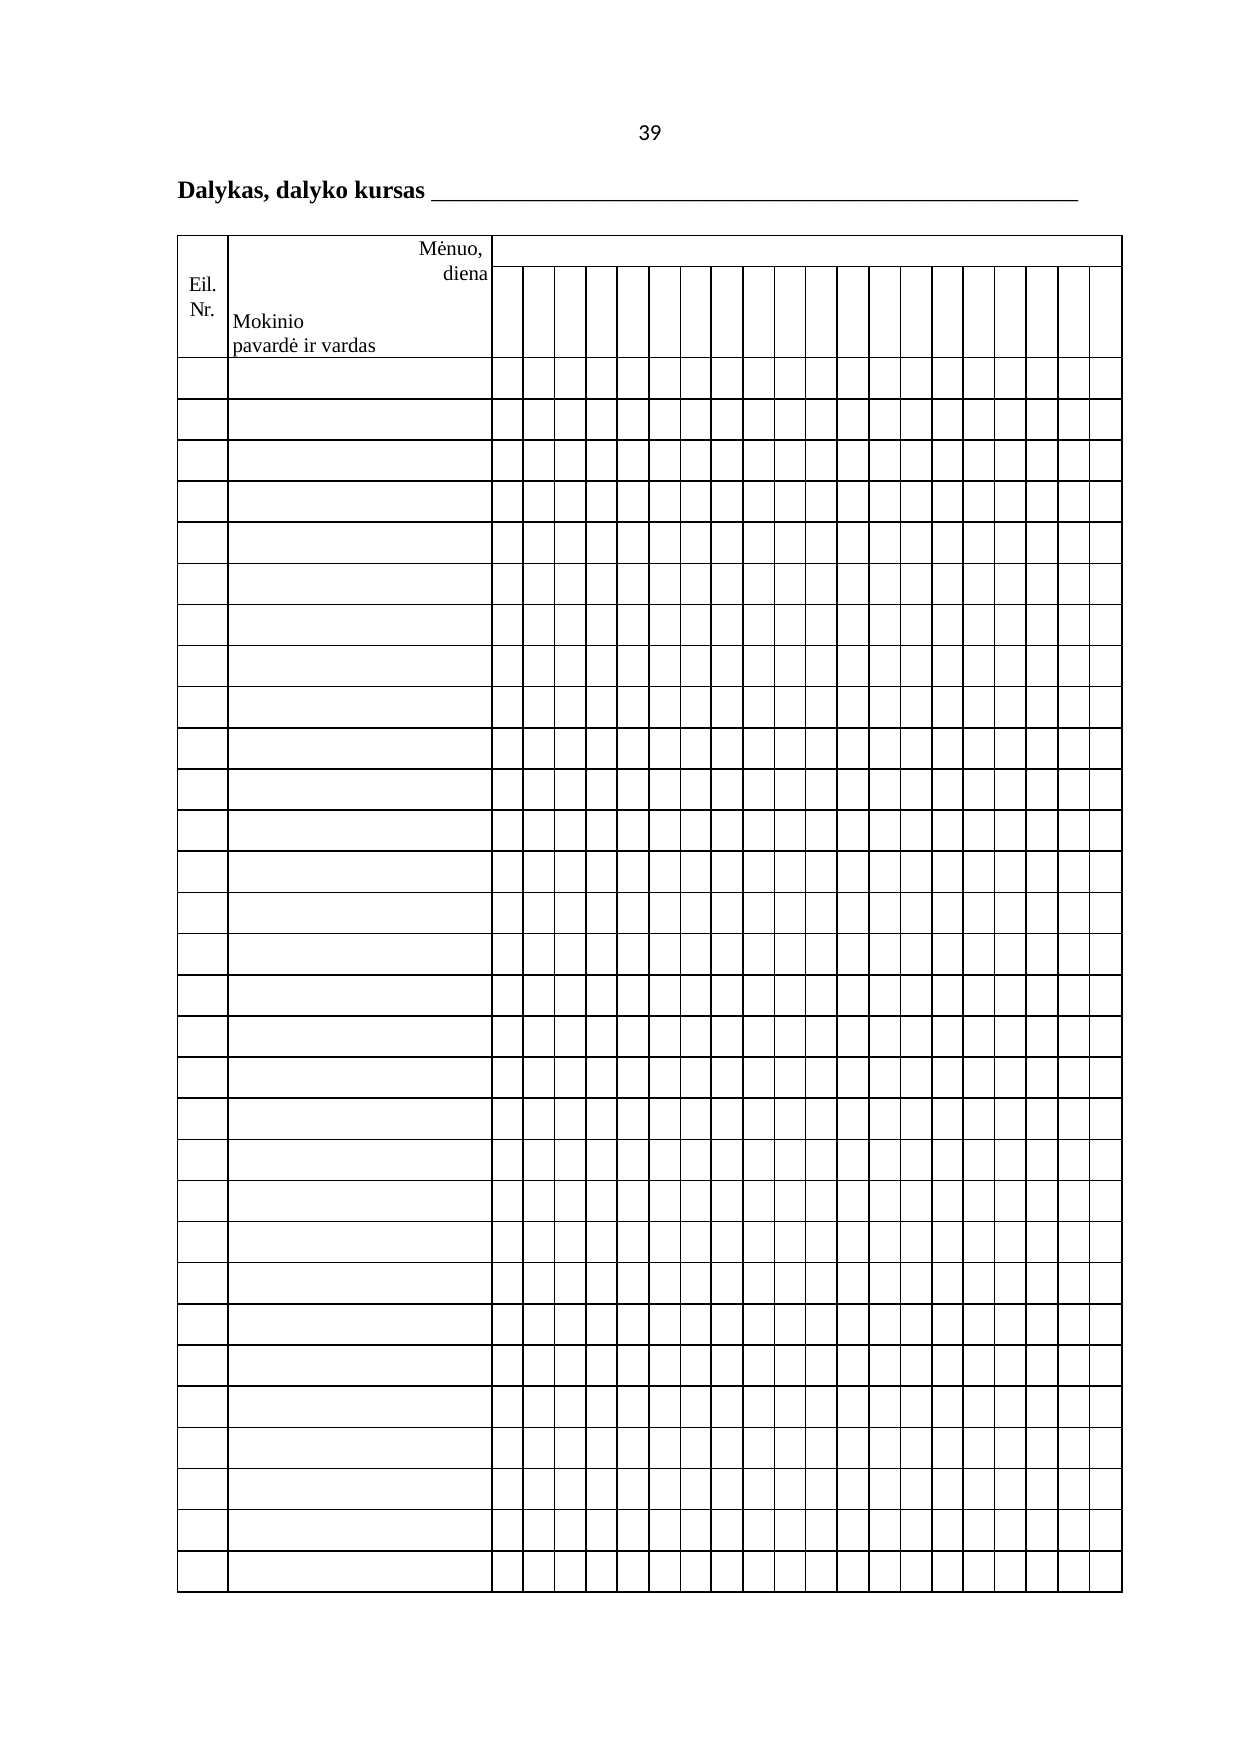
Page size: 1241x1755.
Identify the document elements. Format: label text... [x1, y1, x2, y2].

table_cell [676, 811, 680, 850]
table_cell [990, 1346, 994, 1385]
table_cell [555, 1552, 559, 1591]
table_cell [990, 934, 994, 974]
table_cell [555, 1428, 559, 1468]
table_cell [896, 482, 900, 521]
table_cell [801, 1469, 805, 1509]
table_cell [550, 1058, 554, 1097]
table_cell [990, 1305, 994, 1344]
table_cell [550, 852, 554, 892]
table_cell [1090, 1058, 1094, 1097]
table_cell [644, 1181, 648, 1221]
table_cell [806, 267, 836, 357]
table_cell [896, 1181, 900, 1221]
table_cell [990, 1552, 994, 1591]
table_cell [1090, 1510, 1094, 1550]
table_cell [775, 1140, 779, 1179]
table_cell [644, 400, 648, 439]
table_cell [896, 400, 900, 439]
table_cell [775, 1017, 779, 1056]
table_cell [1090, 1552, 1094, 1591]
table_cell [870, 267, 900, 357]
table_cell [995, 934, 999, 974]
table_cell [550, 605, 554, 645]
table_cell [676, 1140, 680, 1179]
table_cell [555, 1181, 559, 1221]
table_cell [644, 1387, 648, 1426]
table_cell [990, 358, 994, 398]
table_cell [1090, 729, 1094, 768]
table_cell [864, 358, 868, 398]
table_cell [775, 1058, 779, 1097]
table_cell [864, 729, 868, 768]
table_cell [995, 441, 999, 480]
table_cell [896, 729, 900, 768]
table_cell [644, 770, 648, 809]
table_cell [801, 976, 805, 1015]
table_cell [775, 811, 779, 850]
table_cell [550, 770, 554, 809]
table_cell [775, 1552, 779, 1591]
table_cell [990, 893, 994, 933]
table_cell [896, 1346, 900, 1385]
table_cell [801, 441, 805, 480]
table_cell [864, 1263, 868, 1303]
table_cell [550, 1017, 554, 1056]
table_cell [770, 1181, 774, 1221]
table_cell [1059, 267, 1089, 357]
table_cell [555, 811, 559, 850]
table_cell [644, 564, 648, 603]
table_cell [644, 934, 648, 974]
table_cell [1085, 523, 1089, 562]
table_cell [864, 646, 868, 686]
table_cell [550, 1222, 554, 1262]
table_cell [676, 1305, 680, 1344]
table_cell [550, 1305, 554, 1344]
table_cell [1085, 1017, 1089, 1056]
table_cell [644, 811, 648, 850]
table_cell [995, 1058, 999, 1097]
table_cell [990, 729, 994, 768]
table_cell [896, 1140, 900, 1179]
table_cell [676, 770, 680, 809]
table_cell [676, 1017, 680, 1056]
table_cell [995, 1305, 999, 1344]
table_cell [555, 893, 559, 933]
table_cell [644, 523, 648, 562]
table_cell [676, 976, 680, 1015]
table_cell [896, 564, 900, 603]
table_cell [801, 1181, 805, 1221]
table_cell [896, 1510, 900, 1550]
table_cell [555, 1510, 559, 1550]
table_cell [801, 770, 805, 809]
table_cell [550, 1428, 554, 1468]
table_cell [770, 1346, 774, 1385]
table_cell [775, 852, 779, 892]
table_cell [644, 1140, 648, 1179]
table_cell [864, 523, 868, 562]
table_cell [864, 441, 868, 480]
table_cell [995, 1469, 999, 1509]
table_cell [775, 605, 779, 645]
table_cell [896, 770, 900, 809]
table_cell [864, 1140, 868, 1179]
table_cell [864, 564, 868, 603]
table_cell [995, 523, 999, 562]
table_cell [864, 1469, 868, 1509]
table_cell [995, 1181, 999, 1221]
table_cell [555, 1387, 559, 1426]
table_cell [901, 267, 931, 357]
table_cell [995, 482, 999, 521]
table_cell [676, 1387, 680, 1426]
table_cell [712, 267, 742, 357]
table_cell [896, 1469, 900, 1509]
table_cell [676, 1346, 680, 1385]
table_cell [864, 893, 868, 933]
table_cell [801, 358, 805, 398]
table_cell [801, 1305, 805, 1344]
table_cell [550, 1263, 554, 1303]
table_cell [555, 1346, 559, 1385]
table_cell [864, 687, 868, 727]
table_cell [676, 1428, 680, 1468]
table_cell [1090, 1263, 1094, 1303]
table_cell [676, 400, 680, 439]
table_cell [775, 1181, 779, 1221]
table_cell [644, 1346, 648, 1385]
table_cell [896, 1099, 900, 1138]
table_cell [770, 1552, 774, 1591]
table_cell [990, 852, 994, 892]
table_cell [1085, 646, 1089, 686]
table_cell [864, 605, 868, 645]
table_cell [676, 646, 680, 686]
table_cell [990, 1058, 994, 1097]
table_cell [864, 1305, 868, 1344]
table_cell [864, 770, 868, 809]
table_cell [676, 1099, 680, 1138]
table_cell [770, 400, 774, 439]
table_cell [990, 1469, 994, 1509]
table_cell [990, 482, 994, 521]
table_cell [896, 976, 900, 1015]
table_cell [550, 646, 554, 686]
table_cell [555, 1017, 559, 1056]
table_cell [555, 358, 559, 398]
table_cell [864, 1346, 868, 1385]
table_cell [555, 729, 559, 768]
table_cell [555, 564, 559, 603]
table_cell [681, 267, 710, 357]
table_cell [864, 1181, 868, 1221]
table_cell [1090, 358, 1094, 398]
table_cell [524, 267, 554, 357]
table_cell [896, 852, 900, 892]
table_cell [555, 687, 559, 727]
table_cell [1085, 1552, 1089, 1591]
table_cell [587, 267, 616, 357]
table_cell [770, 523, 774, 562]
table_cell [801, 1058, 805, 1097]
table_cell [995, 1510, 999, 1550]
table_cell [1085, 1346, 1089, 1385]
table_cell [770, 1017, 774, 1056]
table_cell [775, 976, 779, 1015]
table_cell [801, 646, 805, 686]
table_cell [1090, 934, 1094, 974]
table_cell [676, 482, 680, 521]
table_cell [770, 687, 774, 727]
table_cell [775, 687, 779, 727]
table_cell [801, 564, 805, 603]
table_cell [1090, 976, 1094, 1015]
table_cell [770, 1387, 774, 1426]
table_cell [864, 852, 868, 892]
table_cell [990, 770, 994, 809]
table_cell [801, 1263, 805, 1303]
table_cell [990, 687, 994, 727]
table_cell [644, 441, 648, 480]
table_cell [770, 1222, 774, 1262]
table_cell [775, 1305, 779, 1344]
table_cell [550, 1140, 554, 1179]
table_cell [1090, 400, 1094, 439]
table_cell [676, 934, 680, 974]
table_cell [896, 1058, 900, 1097]
table_cell [864, 1222, 868, 1262]
table_cell [644, 1263, 648, 1303]
table_header [493, 236, 1121, 266]
table_cell [618, 267, 648, 357]
table_cell [775, 729, 779, 768]
table_cell [864, 976, 868, 1015]
table_cell [1090, 267, 1121, 357]
table_cell [644, 482, 648, 521]
table_cell [770, 1510, 774, 1550]
table_cell [676, 1552, 680, 1591]
table_cell [896, 811, 900, 850]
table_cell [838, 267, 868, 357]
table_cell [550, 1181, 554, 1221]
table_cell [775, 267, 805, 357]
table_cell [1090, 687, 1094, 727]
table_cell [801, 1346, 805, 1385]
table_cell [770, 1428, 774, 1468]
table_cell [550, 523, 554, 562]
table_cell [995, 1552, 999, 1591]
table_cell [864, 1387, 868, 1426]
table_cell [550, 564, 554, 603]
table_cell [1085, 976, 1089, 1015]
table_cell [676, 1469, 680, 1509]
table_cell [555, 1222, 559, 1262]
table_cell [801, 1552, 805, 1591]
table_cell [864, 1058, 868, 1097]
table_cell [995, 1263, 999, 1303]
table_cell [1090, 482, 1094, 521]
table_cell [550, 687, 554, 727]
table_header Eil. Nr. [178, 236, 227, 357]
table_cell [1085, 358, 1089, 398]
table_cell [801, 482, 805, 521]
table_cell [644, 1428, 648, 1468]
table_cell [676, 687, 680, 727]
table_cell [644, 1469, 648, 1509]
table_cell [990, 1222, 994, 1262]
table_cell [990, 1099, 994, 1138]
table_cell [990, 811, 994, 850]
table_cell [1090, 1140, 1094, 1179]
table_cell [896, 646, 900, 686]
table_cell [1090, 811, 1094, 850]
table_cell [1085, 1387, 1089, 1426]
table_cell [676, 729, 680, 768]
table_cell [990, 1510, 994, 1550]
table_cell [990, 1140, 994, 1179]
table_cell [896, 1428, 900, 1468]
table_cell [801, 811, 805, 850]
table_cell [801, 1387, 805, 1426]
table_cell [555, 770, 559, 809]
table_cell [555, 934, 559, 974]
table_cell [896, 893, 900, 933]
table_cell [770, 934, 774, 974]
table_cell [995, 1140, 999, 1179]
table_cell [1090, 646, 1094, 686]
table_cell [1085, 852, 1089, 892]
table_cell [555, 1469, 559, 1509]
table_cell [644, 1222, 648, 1262]
table_cell [770, 729, 774, 768]
table_cell [550, 1510, 554, 1550]
table_cell [864, 1017, 868, 1056]
table_cell [896, 1305, 900, 1344]
table_cell [1085, 729, 1089, 768]
table_cell [1085, 1263, 1089, 1303]
table_cell [550, 1469, 554, 1509]
table_cell [864, 1099, 868, 1138]
table_cell [550, 482, 554, 521]
table_cell [770, 893, 774, 933]
table_cell [864, 482, 868, 521]
table_cell [550, 400, 554, 439]
table_cell [801, 523, 805, 562]
table_cell [555, 482, 559, 521]
table_cell [775, 441, 779, 480]
table_cell [990, 605, 994, 645]
table_cell [555, 267, 585, 357]
table_cell [555, 605, 559, 645]
table_cell [550, 1552, 554, 1591]
table_cell [644, 852, 648, 892]
table_cell [801, 605, 805, 645]
table_cell [1085, 1510, 1089, 1550]
table_cell [775, 934, 779, 974]
table_cell [1027, 267, 1057, 357]
table_cell [864, 1510, 868, 1550]
table_cell [775, 1099, 779, 1138]
table_cell [1090, 441, 1094, 480]
table_cell [770, 1140, 774, 1179]
table_cell [676, 893, 680, 933]
table_cell [990, 523, 994, 562]
table_cell [990, 976, 994, 1015]
table_cell [550, 1387, 554, 1426]
table_cell [770, 482, 774, 521]
table_cell [775, 1387, 779, 1426]
table_cell [896, 1222, 900, 1262]
table_cell [676, 523, 680, 562]
table_cell [555, 400, 559, 439]
table_cell [1085, 1469, 1089, 1509]
table_cell [676, 605, 680, 645]
table_cell [864, 811, 868, 850]
table_cell [770, 1058, 774, 1097]
table_cell [770, 605, 774, 645]
table_cell [770, 1263, 774, 1303]
table_cell [964, 267, 994, 357]
table_cell [555, 852, 559, 892]
table_cell [990, 564, 994, 603]
table_cell [995, 646, 999, 686]
table_cell [770, 646, 774, 686]
table_cell [1090, 1181, 1094, 1221]
table_cell [775, 564, 779, 603]
table_cell [775, 1428, 779, 1468]
table_cell [896, 358, 900, 398]
table_cell [775, 1222, 779, 1262]
table_cell [995, 1099, 999, 1138]
table_cell [1085, 400, 1089, 439]
table_cell [676, 852, 680, 892]
table_cell [775, 482, 779, 521]
table_cell [744, 267, 774, 357]
table_cell [801, 729, 805, 768]
table_cell [995, 1428, 999, 1468]
table_cell [770, 1099, 774, 1138]
table_cell [1085, 934, 1089, 974]
table_cell [990, 400, 994, 439]
table_cell [990, 1263, 994, 1303]
table_cell [676, 1263, 680, 1303]
table_cell [896, 1017, 900, 1056]
table_cell [1090, 605, 1094, 645]
table_cell [995, 893, 999, 933]
table_cell [550, 811, 554, 850]
table_cell [775, 1346, 779, 1385]
table_cell [770, 358, 774, 398]
table_cell [555, 441, 559, 480]
table_cell [1085, 1140, 1089, 1179]
table_cell [1090, 1387, 1094, 1426]
table_cell [644, 1017, 648, 1056]
table_cell [864, 1428, 868, 1468]
table_cell [1085, 1181, 1089, 1221]
table_cell [676, 358, 680, 398]
table_cell [1090, 1346, 1094, 1385]
table_cell [990, 1017, 994, 1056]
table_cell [1085, 1099, 1089, 1138]
table_cell [550, 976, 554, 1015]
table_cell [1085, 441, 1089, 480]
table_cell [1090, 1017, 1094, 1056]
table_cell [676, 1058, 680, 1097]
table_cell [1085, 1305, 1089, 1344]
table_cell [1090, 564, 1094, 603]
table_cell [644, 1510, 648, 1550]
table_cell [896, 1552, 900, 1591]
table_cell [1085, 811, 1089, 850]
table_cell [1085, 564, 1089, 603]
table_cell [1090, 893, 1094, 933]
table_cell [896, 934, 900, 974]
table_cell [995, 358, 999, 398]
table_cell [550, 1346, 554, 1385]
table_cell [990, 1387, 994, 1426]
table_cell [896, 605, 900, 645]
table_cell [801, 687, 805, 727]
table_cell [775, 358, 779, 398]
table_cell [555, 1263, 559, 1303]
table_cell [864, 934, 868, 974]
table_cell [555, 646, 559, 686]
text Dalykas, dalyko kursas [177, 175, 1122, 204]
table_cell [550, 1099, 554, 1138]
table_cell [1090, 1099, 1094, 1138]
table_cell [1085, 1428, 1089, 1468]
table_cell [995, 1346, 999, 1385]
table_cell [801, 852, 805, 892]
table_cell [801, 1428, 805, 1468]
table_cell [550, 893, 554, 933]
table_cell [801, 1222, 805, 1262]
table_cell [676, 1222, 680, 1262]
table_cell [775, 893, 779, 933]
table_cell [555, 1140, 559, 1179]
table_cell [995, 976, 999, 1015]
table_cell [644, 358, 648, 398]
table_cell [864, 1552, 868, 1591]
table_cell [770, 852, 774, 892]
table_cell [770, 976, 774, 1015]
table_cell [555, 1058, 559, 1097]
table_cell [1085, 482, 1089, 521]
table_cell [770, 1305, 774, 1344]
table_cell [555, 523, 559, 562]
table_cell [995, 1222, 999, 1262]
table_cell [1090, 1222, 1094, 1262]
table_cell [995, 729, 999, 768]
table_cell [770, 1469, 774, 1509]
table_cell [990, 1181, 994, 1221]
table_cell [644, 605, 648, 645]
table_cell [995, 770, 999, 809]
table_cell [801, 1099, 805, 1138]
table_cell [555, 976, 559, 1015]
table_cell [1085, 605, 1089, 645]
table_cell [995, 564, 999, 603]
table_cell [896, 687, 900, 727]
table_cell [644, 1552, 648, 1591]
table_cell [644, 1058, 648, 1097]
table_cell [896, 441, 900, 480]
table_cell [896, 1263, 900, 1303]
table_cell [990, 441, 994, 480]
table_cell [864, 400, 868, 439]
table_cell [775, 646, 779, 686]
table_cell [995, 852, 999, 892]
table_cell [775, 523, 779, 562]
table_cell [1085, 1058, 1089, 1097]
table_cell [801, 400, 805, 439]
table_cell [896, 523, 900, 562]
table_cell [801, 893, 805, 933]
table_cell [650, 267, 680, 357]
table_cell [775, 1263, 779, 1303]
table_cell [644, 976, 648, 1015]
table_cell [995, 687, 999, 727]
table_cell [676, 1510, 680, 1550]
table_cell [801, 1140, 805, 1179]
table_cell [995, 811, 999, 850]
table_cell [770, 811, 774, 850]
table_cell [1090, 852, 1094, 892]
table_cell [644, 729, 648, 768]
table_cell [801, 1017, 805, 1056]
table_cell [775, 770, 779, 809]
table_cell [644, 1305, 648, 1344]
table_cell [493, 267, 522, 357]
table_cell [555, 1099, 559, 1138]
table_cell [995, 1017, 999, 1056]
table_cell [933, 267, 962, 357]
table_cell [1090, 1305, 1094, 1344]
table_cell [550, 358, 554, 398]
table_cell [1090, 770, 1094, 809]
table_cell [775, 1469, 779, 1509]
table_cell [1090, 523, 1094, 562]
table_cell [995, 267, 1025, 357]
table_cell [644, 1099, 648, 1138]
table_cell [775, 1510, 779, 1550]
table_cell [770, 564, 774, 603]
table_cell [990, 1428, 994, 1468]
table_cell [801, 934, 805, 974]
table_cell [990, 646, 994, 686]
table_cell [550, 441, 554, 480]
table_cell [995, 605, 999, 645]
table_cell [644, 687, 648, 727]
table_cell [1085, 770, 1089, 809]
table_cell [676, 564, 680, 603]
table_cell [644, 646, 648, 686]
table_cell [770, 770, 774, 809]
table_cell [775, 400, 779, 439]
table_cell [801, 1510, 805, 1550]
table_cell [1085, 687, 1089, 727]
table_cell [1090, 1428, 1094, 1468]
table_cell [550, 729, 554, 768]
table_cell [995, 1387, 999, 1426]
table_cell [550, 934, 554, 974]
table_cell [676, 1181, 680, 1221]
table_cell [1085, 1222, 1089, 1262]
table_cell [995, 400, 999, 439]
table_cell [896, 1387, 900, 1426]
table_cell [770, 441, 774, 480]
table_cell [676, 441, 680, 480]
table_cell [555, 1305, 559, 1344]
table_cell [1090, 1469, 1094, 1509]
table_cell [1085, 893, 1089, 933]
table_cell [644, 893, 648, 933]
